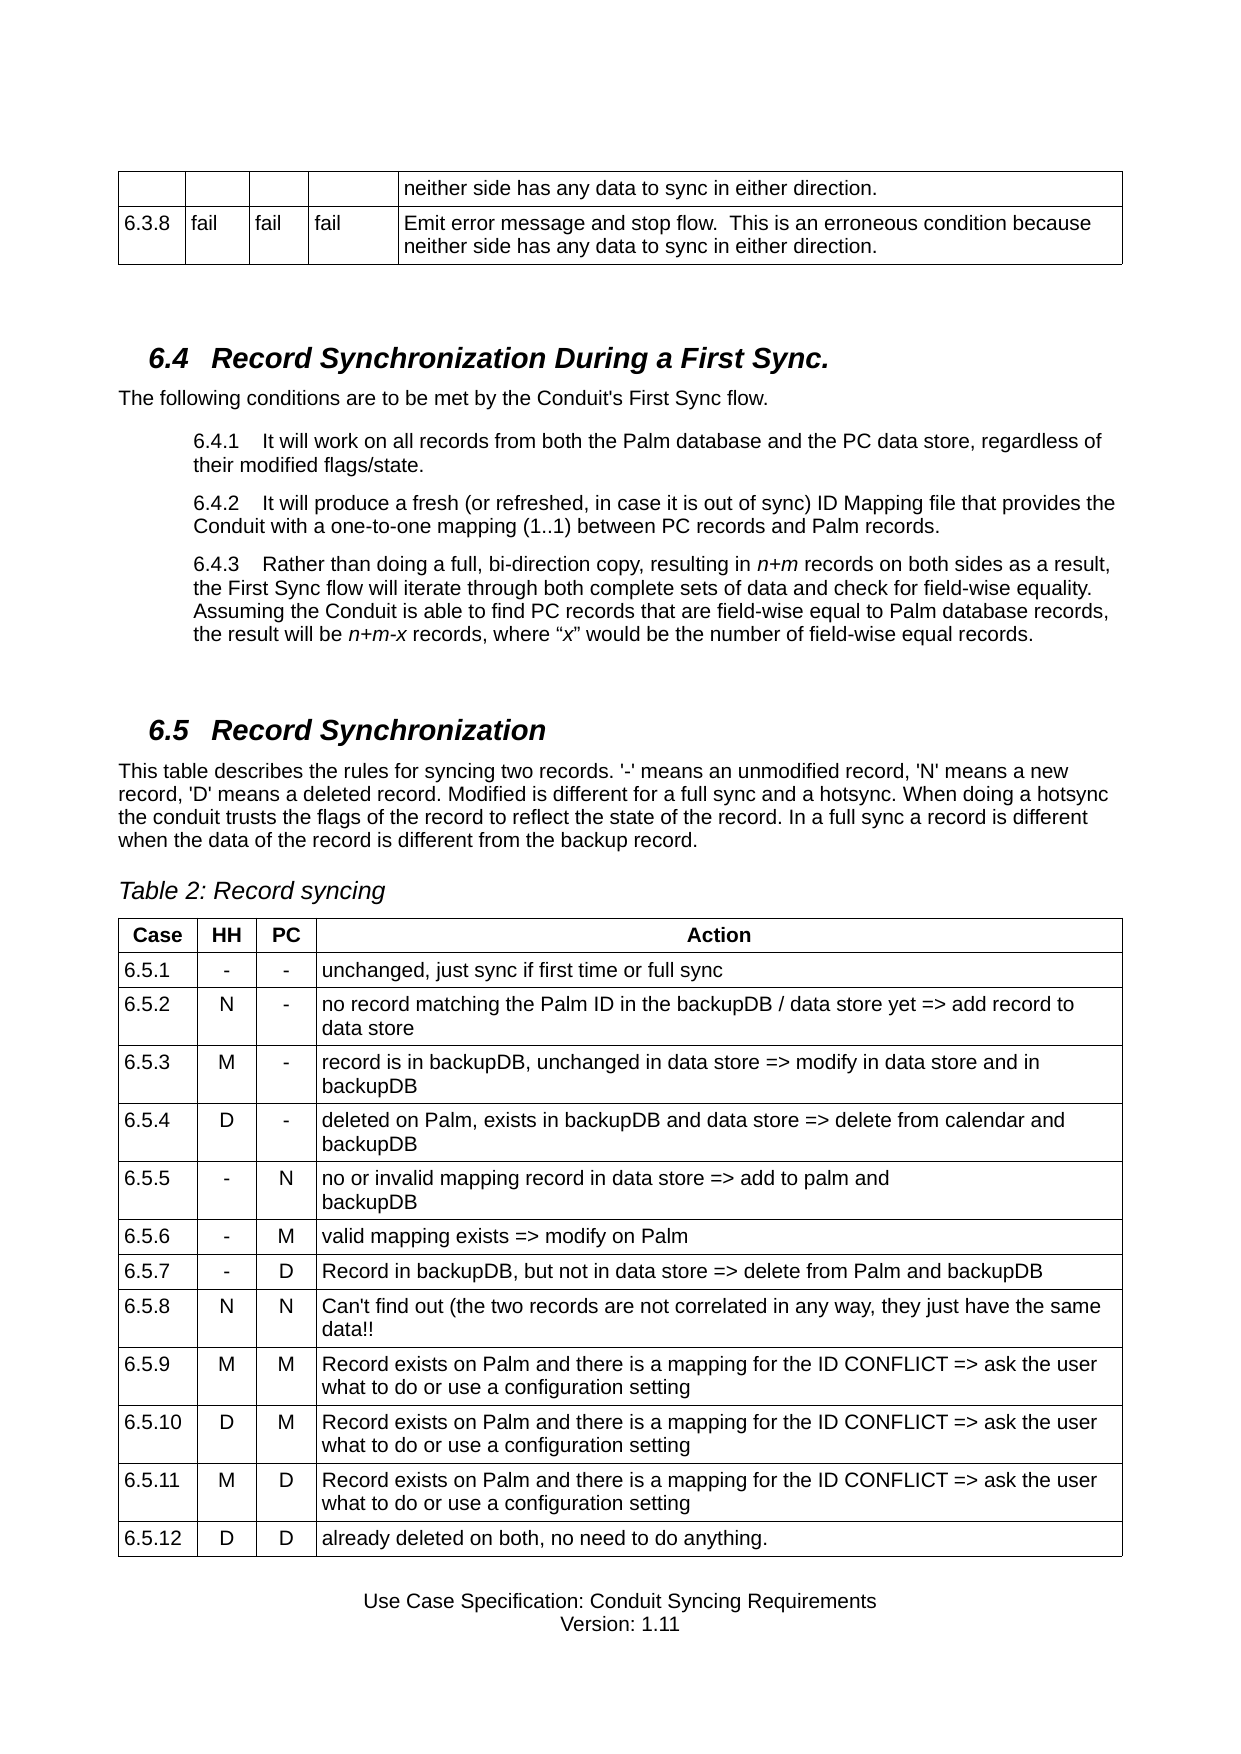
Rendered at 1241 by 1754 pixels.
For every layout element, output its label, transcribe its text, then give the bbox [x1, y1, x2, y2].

table_cell - [198, 1220, 256, 1254]
text This table describes the rules for syncing two records. '-' means an unmodified record, 'N' means a new record, 'D' means a deleted record. Modified is different for a full sync and a hotsync. When doing a hotsync the conduit trusts the flags of the record to reflect the state of the record. In a full sync a record is different when the data of the record is different from the backup record. [118, 759, 1122, 852]
table_cell [119, 172, 185, 206]
table_cell M [198, 1046, 256, 1103]
text The following conditions are to be met by the Conduit's First Sync flow. [118, 387, 1122, 410]
table_cell - [198, 1255, 256, 1289]
table_cell 6.5.6 [119, 1220, 197, 1254]
table_cell M [198, 1348, 256, 1405]
table_cell - [257, 1104, 316, 1161]
table_cell 6.5.12 [119, 1522, 197, 1556]
table_cell N [257, 1290, 316, 1347]
table_cell 6.5.9 [119, 1348, 197, 1405]
table_cell [309, 172, 398, 206]
table_cell N [198, 1290, 256, 1347]
table_cell D [198, 1406, 256, 1463]
table_cell - [198, 953, 256, 987]
table_cell neither side has any data to sync in either direction. [399, 172, 1122, 206]
table_cell Record exists on Palm and there is a mapping for the ID CONFLICT => ask the user what to do or use a configuration setting [317, 1464, 1122, 1521]
table_cell - [198, 1162, 256, 1219]
subtitle Rather than doing a full, bi-direction copy, resulting in n+m records on both sides as a result, the First Sync flow will iterate through both complete sets of data and check for field-wise equality. Assuming the Conduit is able to find PC records that are field-wise equal to Palm database records, the result will be n+m-x records, where “x” would be the number of field-wise equal records. [193, 553, 1122, 646]
table_cell M [257, 1348, 316, 1405]
table_cell already deleted on both, no need to do anything. [317, 1522, 1122, 1556]
table_cell record is in backupDB, unchanged in data store => modify in data store and in backupDB [317, 1046, 1122, 1103]
table_cell - [257, 988, 316, 1045]
table_cell Record in backupDB, but not in data store => delete from Palm and backupDB [317, 1255, 1122, 1289]
table_cell D [198, 1104, 256, 1161]
table_cell 6.5.5 [119, 1162, 197, 1219]
table_cell 6.5.3 [119, 1046, 197, 1103]
table_cell valid mapping exists => modify on Palm [317, 1220, 1122, 1254]
table_cell D [257, 1464, 316, 1521]
table_cell 6.5.10 [119, 1406, 197, 1463]
table_cell no record matching the Palm ID in the backupDB / data store yet => add record to data store [317, 988, 1122, 1045]
table_cell no or invalid mapping record in data store => add to palm and backupDB [317, 1162, 1122, 1219]
table_cell fail [309, 207, 398, 264]
table_cell D [198, 1522, 256, 1556]
table_cell 6.5.8 [119, 1290, 197, 1347]
table_cell M [198, 1464, 256, 1521]
table_cell [186, 172, 249, 206]
table_cell D [257, 1522, 316, 1556]
subtitle It will work on all records from both the Palm database and the PC data store, regardless of their modified flags/state. [193, 430, 1122, 476]
table_cell fail [186, 207, 249, 264]
table_cell 6.5.7 [119, 1255, 197, 1289]
table_cell 6.5.4 [119, 1104, 197, 1161]
table_header Action [317, 919, 1122, 952]
table_cell 6.5.2 [119, 988, 197, 1045]
table_cell 6.5.11 [119, 1464, 197, 1521]
table_header PC [257, 919, 316, 952]
table_cell N [198, 988, 256, 1045]
table_cell fail [250, 207, 308, 264]
subtitle Record Synchronization [148, 714, 1122, 747]
table_cell deleted on Palm, exists in backupDB and data store => delete from calendar and backupDB [317, 1104, 1122, 1161]
table_cell - [257, 953, 316, 987]
table_cell Can't find out (the two records are not correlated in any way, they just have the same data!! [317, 1290, 1122, 1347]
table_cell 6.5.1 [119, 953, 197, 987]
table_header HH [198, 919, 256, 952]
table_cell M [257, 1220, 316, 1254]
table_cell D [257, 1255, 316, 1289]
table_cell M [257, 1406, 316, 1463]
subtitle It will produce a fresh (or refreshed, in case it is out of sync) ID Mapping file that provides the Conduit with a one-to-one mapping (1..1) between PC records and Palm records. [193, 491, 1122, 538]
table_cell Record exists on Palm and there is a mapping for the ID CONFLICT => ask the user what to do or use a configuration setting [317, 1406, 1122, 1463]
table_cell Record exists on Palm and there is a mapping for the ID CONFLICT => ask the user what to do or use a configuration setting [317, 1348, 1122, 1405]
table_cell - [257, 1046, 316, 1103]
table_cell Emit error message and stop flow. This is an erroneous condition because neither side has any data to sync in either direction. [399, 207, 1122, 264]
text Table 2: Record syncing [118, 877, 1122, 905]
subtitle Record Synchronization During a First Sync. [148, 342, 1122, 374]
table_cell N [257, 1162, 316, 1219]
table_cell 6.3.8 [119, 207, 185, 264]
table_header Case [119, 919, 197, 952]
table_cell unchanged, just sync if first time or full sync [317, 953, 1122, 987]
table_cell [250, 172, 308, 206]
